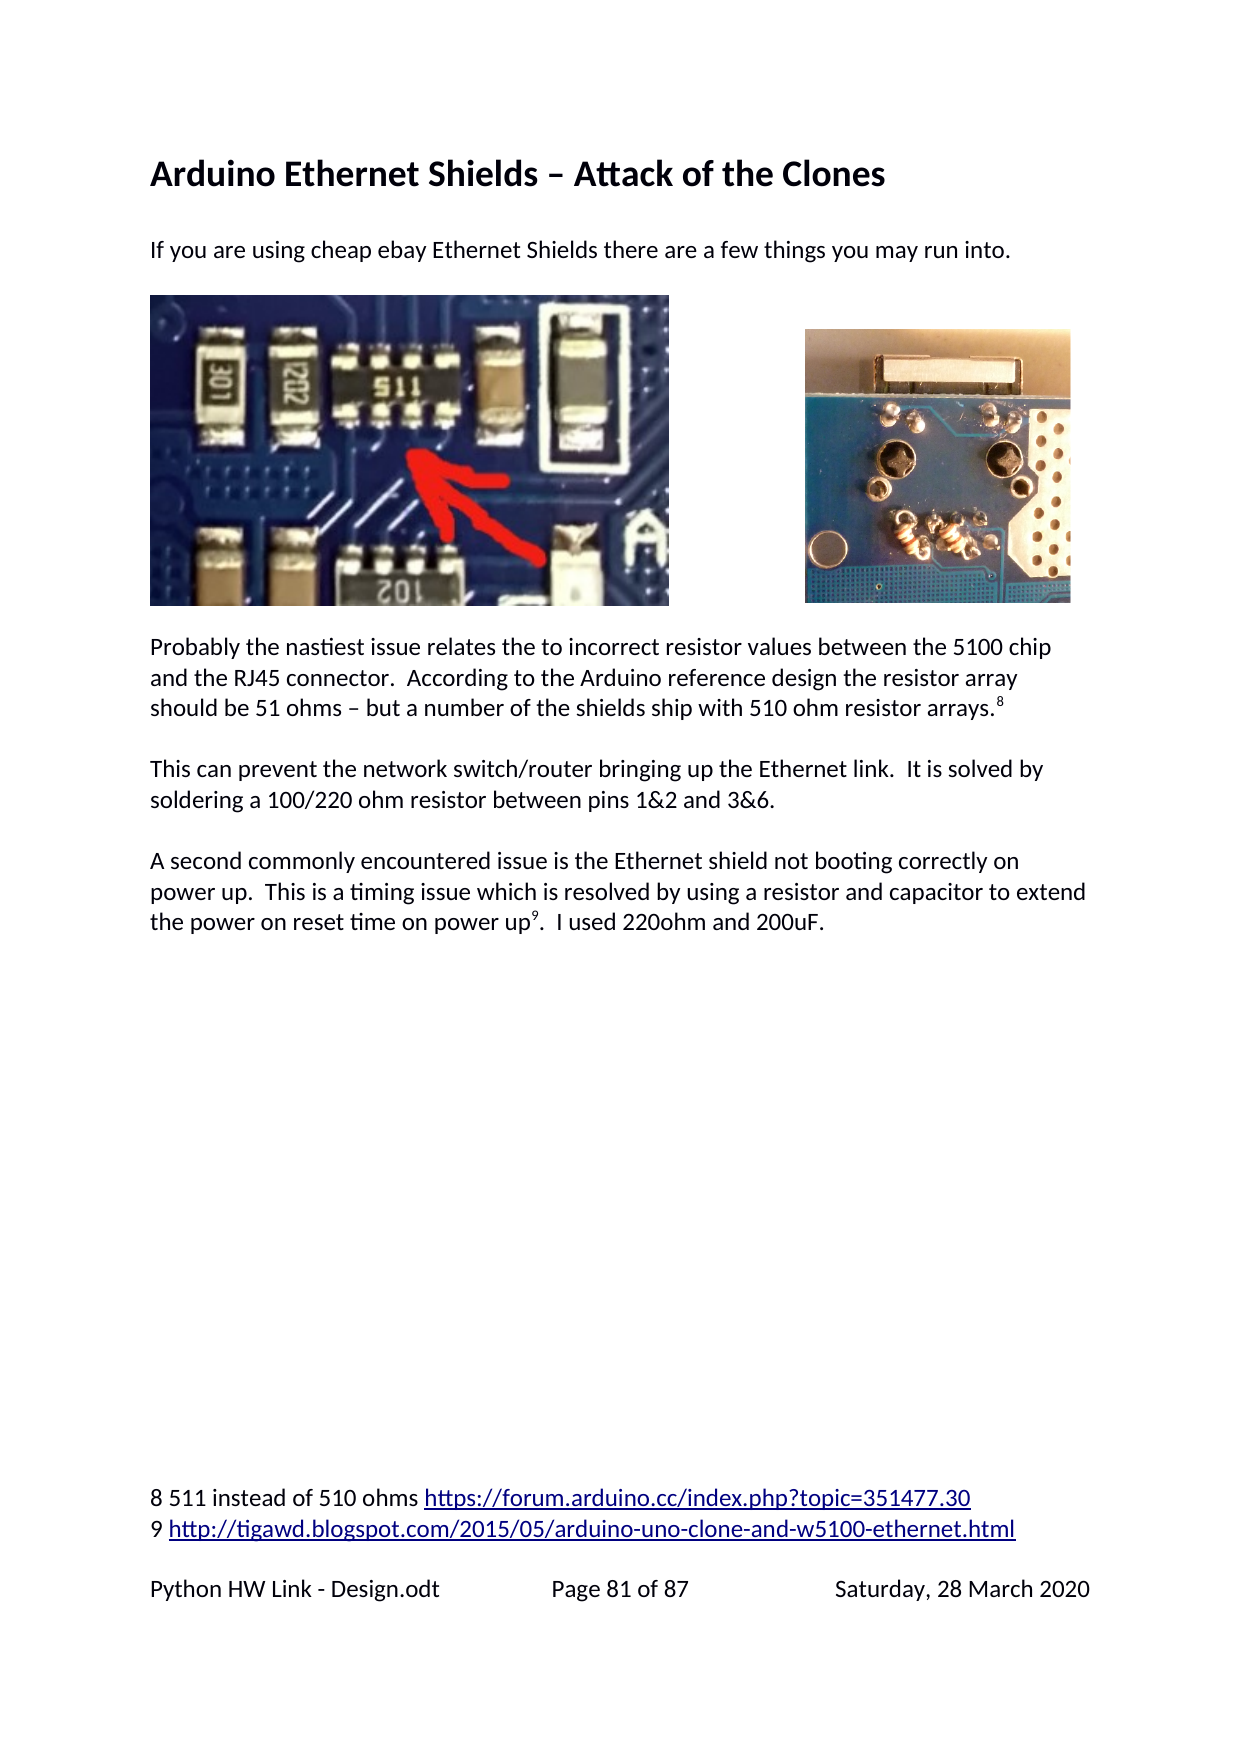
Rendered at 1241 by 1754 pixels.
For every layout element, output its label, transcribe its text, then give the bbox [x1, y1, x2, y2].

text A second commonly encountered issue is the Ethernet shield not booting correctly on power up. This is a timing issue which is resolved by using a resistor and capacitor to extend the power on reset time on power up. I used 220ohm and 200uF. [150, 845, 1090, 937]
text Probably the nastiest issue relates the to incorrect resistor values between the 5100 chip and the RJ45 connector. According to the Arduino reference design the resistor array should be 51 ohms – but a number of the shields ship with 510 ohm resistor arrays. [150, 631, 1090, 723]
text If you are using cheap ebay Ethernet Shields there are a few things you may run into. [150, 235, 1090, 265]
subtitle Arduino Ethernet Shields – Attack of the Clones [150, 150, 1090, 196]
text 511 instead of 510 ohms https://forum.arduino.cc/index.php?topic=351477.30 [150, 1482, 1090, 1513]
text This can prevent the network switch/router bringing up the Ethernet link. It is solved by soldering a 100/220 ohm resistor between pins 1&2 and 3&6. [150, 753, 1090, 814]
picture [150, 295, 669, 606]
text http://tigawd.blogspot.com/2015/05/arduino-uno-clone-and-w5100-ethernet.html [150, 1513, 1090, 1543]
